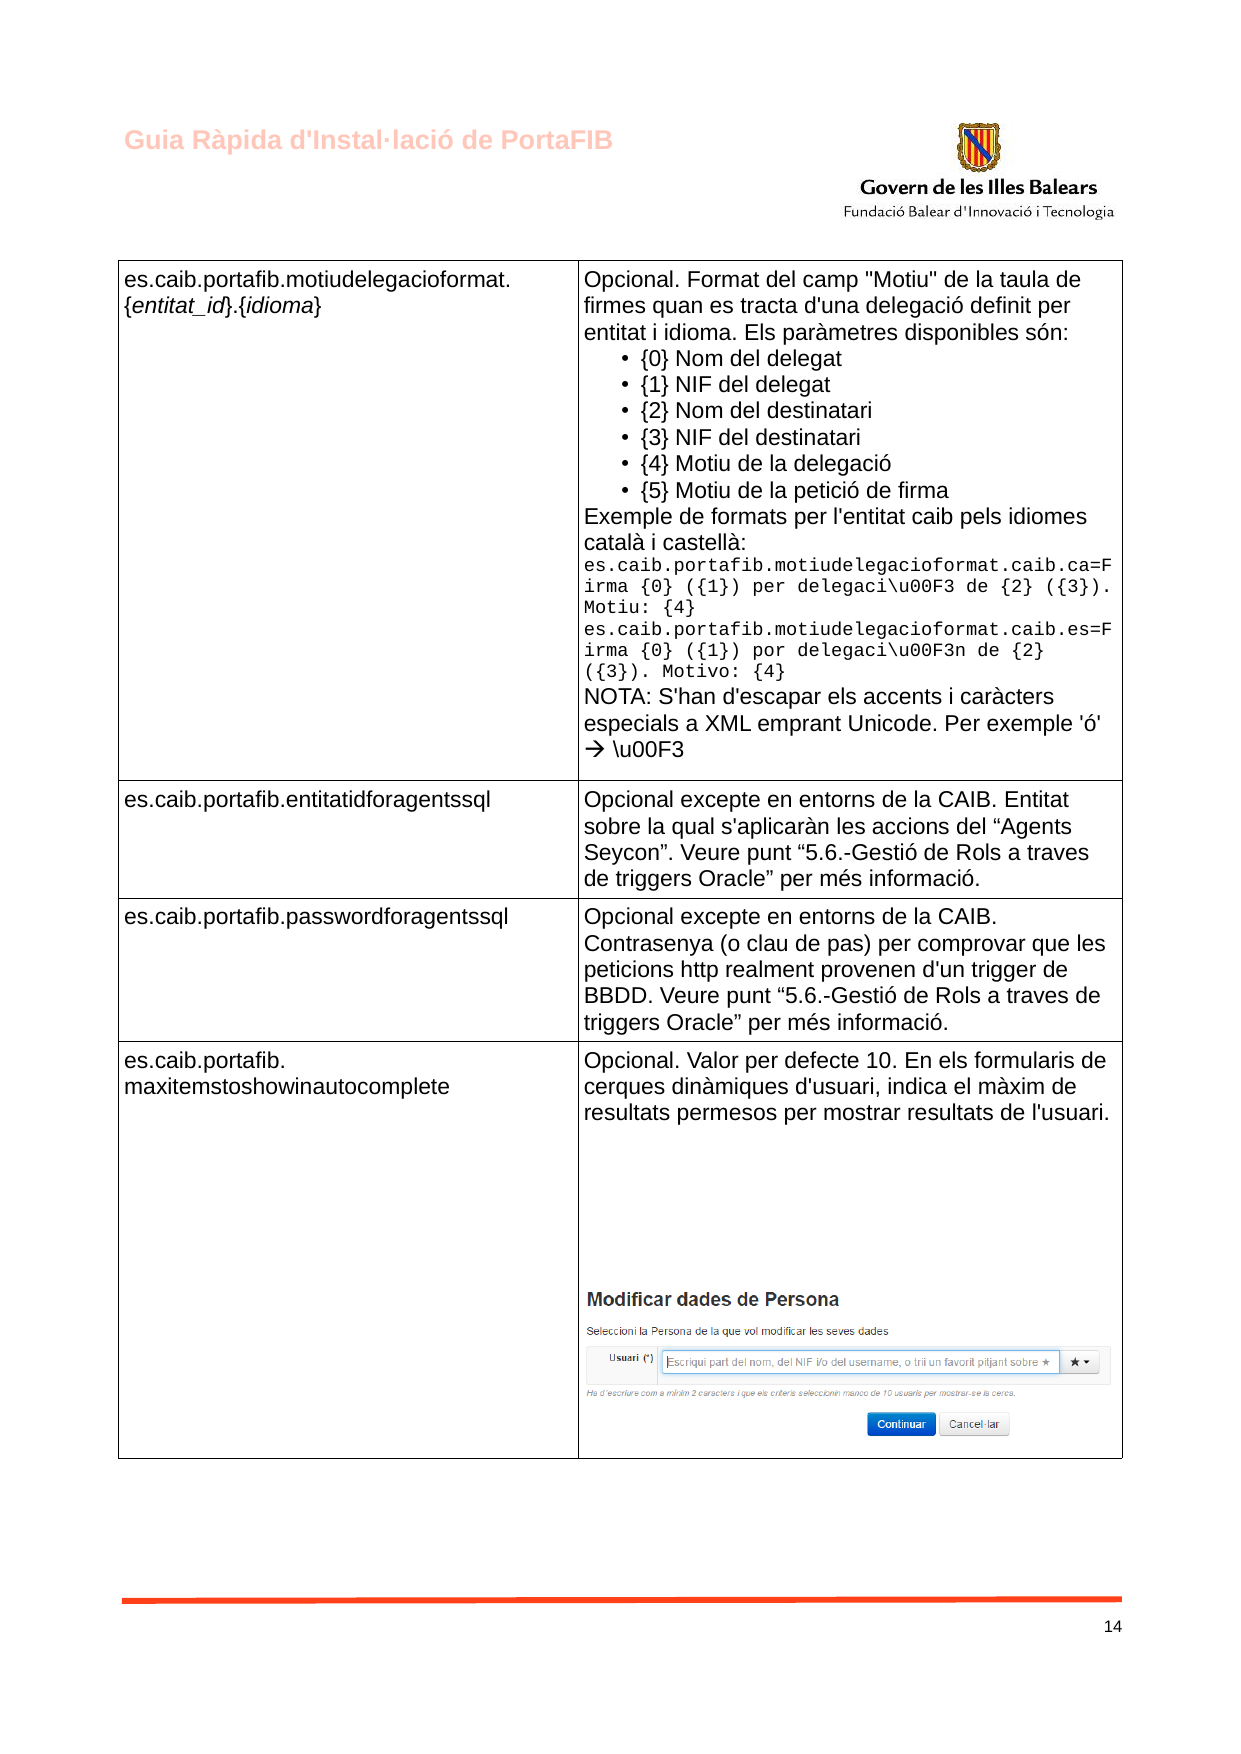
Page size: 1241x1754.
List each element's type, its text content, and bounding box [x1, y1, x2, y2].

table_cell es.caib.portafib.entitatidforagentssql [119, 781, 578, 897]
table_cell es.caib.portafib. maxitemstoshowinautocomplete [119, 1042, 578, 1458]
table_cell Opcional. Valor per defecte 10. En els formularis de cerques dinàmiques d'usuari, indica el màxim de resultats permesos per mostrar resultats de l'usuari. [579, 1042, 1122, 1284]
table_cell Opcional excepte en entorns de la CAIB. Entitat sobre la qual s'aplicaràn les accions del “Agents Seycon”. Veure punt “5.6.-Gestió de Rols a traves de triggers Oracle” per més informació. [579, 781, 1122, 897]
table_cell [579, 1285, 1122, 1458]
table_cell Opcional. Format del camp "Motiu" de la taula de firmes quan es tracta d'una delegació definit per entitat i idioma. Els paràmetres disponibles són: {0} Nom del delegat {1} NIF del delegat {2} Nom del destinatari {3} NIF del destinatari {4} Motiu de la delegació {5} Motiu de la petició de firma Exemple de formats per l'entitat caib pels idiomes català i castellà: es.caib.portafib.motiudelegacioformat.caib.ca=Firma {0} ({1}) per delegaci\u00F3 de {2} ({3}). Motiu: {4} es.caib.portafib.motiudelegacioformat.caib.es=Firma {0} ({1}) por delegaci\u00F3n de {2} ({3}). Motivo: {4} NOTA: S'han d'escapar els accents i caràcters especials a XML emprant Unicode. Per exemple 'ó'  \u00F3 [579, 261, 1122, 780]
picture [840, 123, 1117, 220]
table_cell Opcional excepte en entorns de la CAIB. Contrasenya (o clau de pas) per comprovar que les peticions http realment provenen d'un trigger de BBDD. Veure punt “5.6.-Gestió de Rols a traves de triggers Oracle” per més informació. [579, 899, 1122, 1041]
table_cell es.caib.portafib.motiudelegacioformat.{entitat_id}.{idioma} [119, 261, 578, 780]
table_cell es.caib.portafib.passwordforagentssql [119, 899, 578, 1041]
picture [583, 1284, 1117, 1447]
